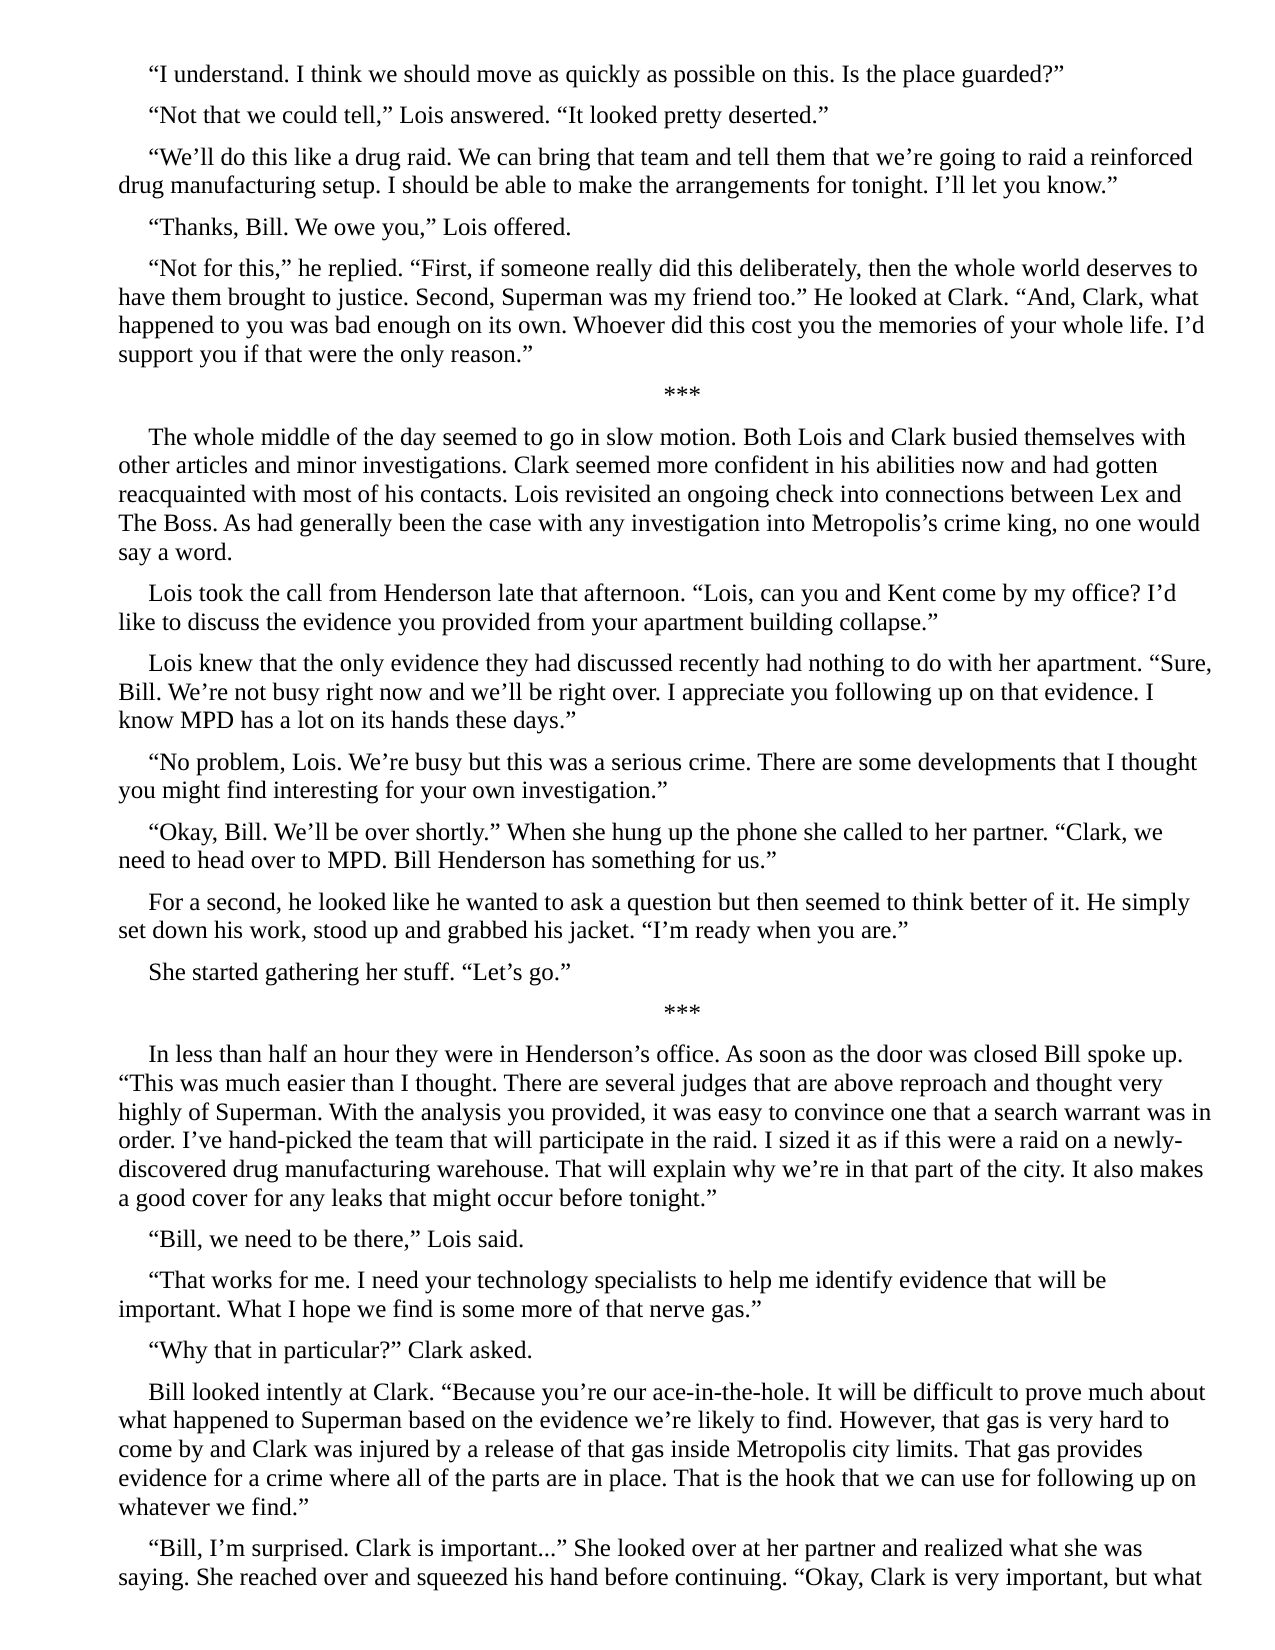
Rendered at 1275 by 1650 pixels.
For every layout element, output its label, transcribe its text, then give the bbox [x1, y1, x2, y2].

text “Not that we could tell,” Lois answered. “It looked pretty deserted.” [118, 100, 1216, 129]
text Lois knew that the only evidence they had discussed recently had nothing to do with her apartment. “Sure, Bill. We’re not busy right now and we’ll be right over. I appreciate you following up on that evidence. I know MPD has a lot on its hands these days.” [118, 648, 1216, 734]
text She started gathering her stuff. “Let’s go.” [118, 957, 1216, 985]
text “That works for me. I need your technology specialists to help me identify evidence that will be important. What I hope we find is some more of that nerve gas.” [118, 1265, 1216, 1323]
text The whole middle of the day seemed to go in slow motion. Both Lois and Clark busied themselves with other articles and minor investigations. Clark seemed more confident in his abilities now and had gotten reacquainted with most of his contacts. Lois revisited an ongoing check into connections between Lex and The Boss. As had generally been the case with any investigation into Metropolis’s crime king, no one would say a word. [118, 422, 1216, 565]
text For a second, he looked like he wanted to ask a question but then seemed to think better of it. He simply set down his work, stood up and grabbed his jacket. “I’m ready when you are.” [118, 887, 1216, 944]
text In less than half an hour they were in Henderson’s office. As soon as the door was closed Bill spoke up. “This was much easier than I thought. There are several judges that are above reproach and thought very highly of Superman. With the analysis you provided, it was easy to convince one that a search warrant was in order. I’ve hand-picked the team that will participate in the raid. I sized it as if this were a raid on a newly-discovered drug manufacturing warehouse. That will explain why we’re in that part of the city. It also makes a good cover for any leaks that might occur before tonight.” [118, 1039, 1216, 1212]
text “Okay, Bill. We’ll be over shortly.” When she hung up the phone she called to her partner. “Clark, we need to head over to MPD. Bill Henderson has something for us.” [118, 817, 1216, 874]
text “Bill, I’m surprised. Clark is important...” She looked over at her partner and realized what she was saying. She reached over and squeezed his hand before continuing. “Okay, Clark is very important, but what [118, 1533, 1216, 1590]
text “I understand. I think we should move as quickly as possible on this. Is the place guarded?” [118, 59, 1216, 88]
text “Not for this,” he replied. “First, if someone really did this deliberately, then the whole world deserves to have them brought to justice. Second, Superman was my friend too.” He looked at Clark. “And, Clark, what happened to you was bad enough on its own. Whoever did this cost you the memories of your whole life. I’d support you if that were the only reason.” [118, 253, 1216, 368]
text Lois took the call from Henderson late that afternoon. “Lois, can you and Kent come by my office? I’d like to discuss the evidence you provided from your apartment building collapse.” [118, 578, 1216, 635]
text “Thanks, Bill. We owe you,” Lois offered. [118, 212, 1216, 240]
text “No problem, Lois. We’re busy but this was a serious crime. There are some developments that I thought you might find interesting for your own investigation.” [118, 747, 1216, 804]
text “Why that in particular?” Clark asked. [118, 1335, 1216, 1364]
text “We’ll do this like a drug raid. We can bring that team and tell them that we’re going to raid a reinforced drug manufacturing setup. I should be able to make the arrangements for tonight. I’ll let you know.” [118, 142, 1216, 199]
text “Bill, we need to be there,” Lois said. [118, 1224, 1216, 1253]
text Bill looked intently at Clark. “Because you’re our ace-in-the-hole. It will be difficult to prove much about what happened to Superman based on the evidence we’re likely to find. However, that gas is very hard to come by and Clark was injured by a release of that gas inside Metropolis city limits. That gas provides evidence for a crime where all of the parts are in place. That is the hook that we can use for following up on whatever we find.” [118, 1377, 1216, 1520]
text *** [118, 998, 1216, 1027]
text *** [118, 380, 1216, 409]
